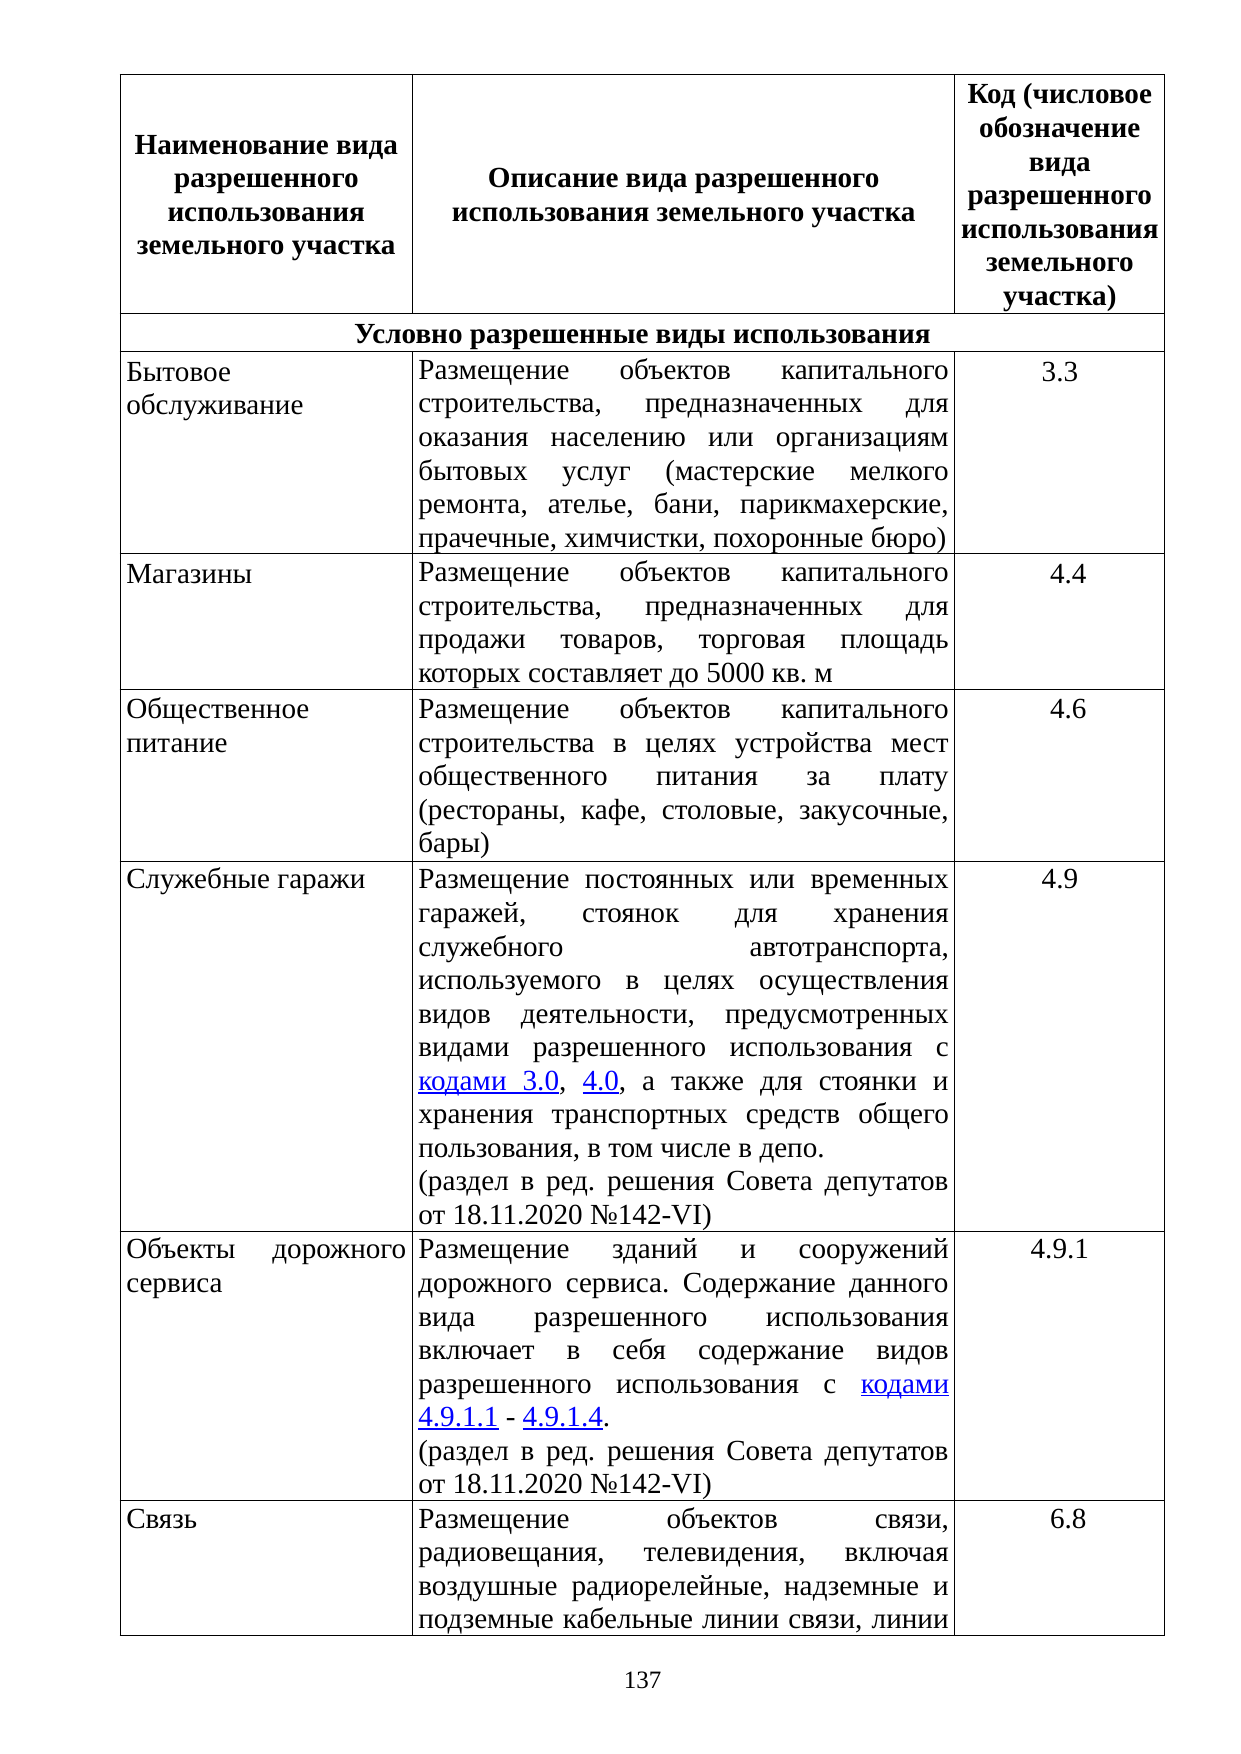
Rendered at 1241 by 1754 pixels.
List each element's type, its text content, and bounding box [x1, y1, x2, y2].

table_cell 4.6 [955, 690, 1164, 861]
table_cell Объекты дорожного сервиса [121, 1232, 412, 1500]
table_cell 4.9.1 [955, 1232, 1164, 1500]
table_cell Бытовое обслуживание [121, 352, 412, 553]
table_header Наименование вида разрешенного использования земельного участка [121, 75, 412, 313]
table_cell Размещение постоянных или временных гаражей, стоянок для хранения служебного автотранспорта, используемого в целях осуществления видов деятельности, предусмотренных видами разрешенного использования с кодами 3.0, 4.0, а также для стоянки и хранения транспортных средств общего пользования, в том числе в депо. (раздел в ред. решения Совета депутатов от 18.11.2020 №142-VI) [413, 862, 954, 1231]
table_header Код (числовое обозначение вида разрешенного использования земельного участка) [955, 75, 1164, 313]
table_cell Размещение зданий и сооружений дорожного сервиса. Содержание данного вида разрешенного использования включает в себя содержание видов разрешенного использования с кодами 4.9.1.1 - 4.9.1.4. (раздел в ред. решения Совета депутатов от 18.11.2020 №142-VI) [413, 1232, 954, 1500]
table_cell Размещение объектов капитального строительства, предназначенных для продажи товаров, торговая площадь которых составляет до 5000 кв. м [413, 554, 954, 688]
table_cell 3.3 [955, 352, 1164, 553]
table_header Описание вида разрешенного использования земельного участка [413, 75, 954, 313]
table_cell Связь [121, 1501, 412, 1635]
table_cell 4.4 [955, 554, 1164, 688]
table_cell Общественное питание [121, 690, 412, 861]
table_cell 6.8 [955, 1501, 1164, 1635]
table_cell Условно разрешенные виды использования [121, 314, 1164, 351]
table_cell Размещение объектов капитального строительства в целях устройства мест общественного питания за плату (рестораны, кафе, столовые, закусочные, бары) [413, 690, 954, 861]
table_cell Служебные гаражи [121, 862, 412, 1231]
table_cell Магазины [121, 554, 412, 688]
table_cell Размещение объектов капитального строительства, предназначенных для оказания населению или организациям бытовых услуг (мастерские мелкого ремонта, ателье, бани, парикмахерские, прачечные, химчистки, похоронные бюро) [413, 352, 954, 553]
table_cell Размещение объектов связи, радиовещания, телевидения, включая воздушные радиорелейные, надземные и подземные кабельные линии связи, линии [413, 1501, 954, 1635]
table_cell 4.9 [955, 862, 1164, 1231]
